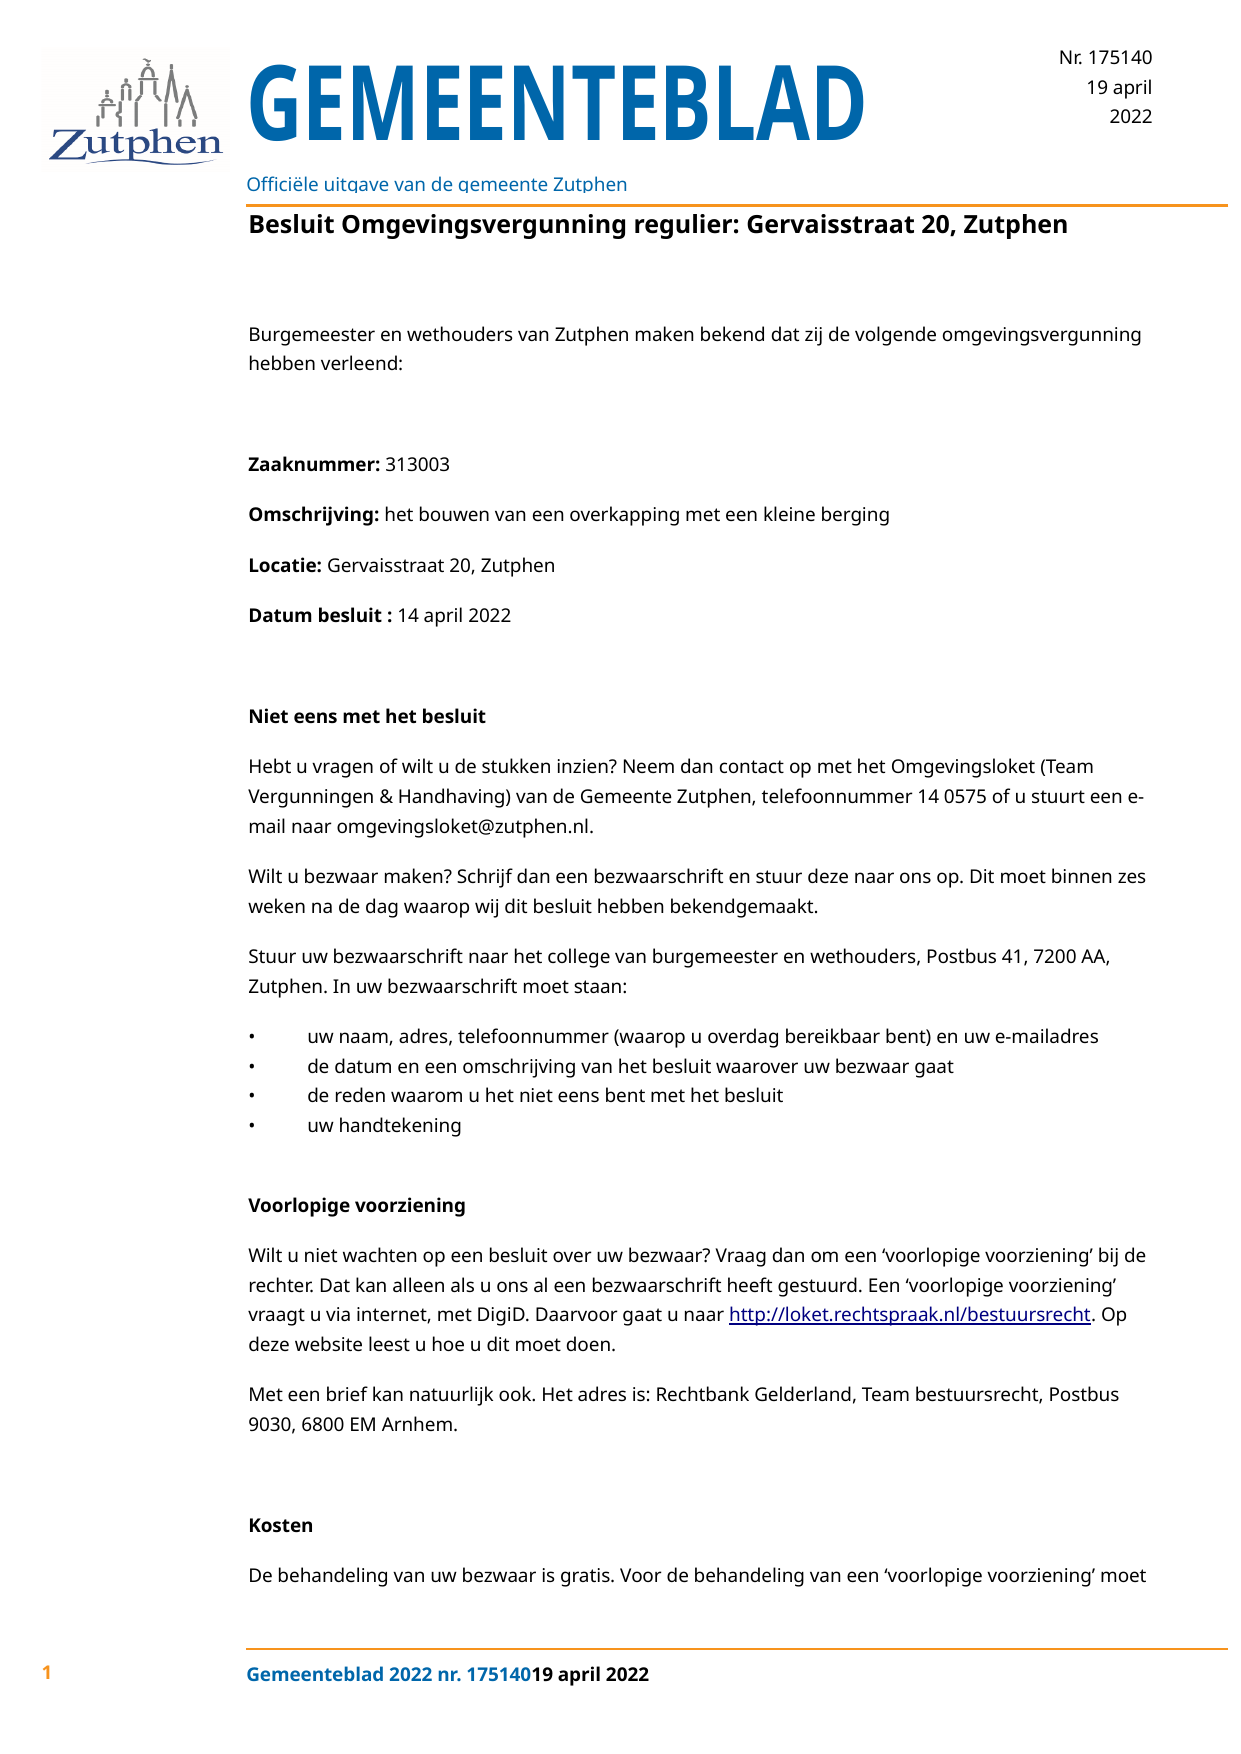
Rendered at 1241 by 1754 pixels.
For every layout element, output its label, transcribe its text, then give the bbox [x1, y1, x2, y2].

text Zaaknummer: 313003 [248, 451, 1152, 477]
text Hebt u vragen of wilt u de stukken inzien? Neem dan contact op met het Omgevingsloket (Team Vergunningen & Handhaving) van de Gemeente Zutphen, telefoonnummer 14 0575 of u stuurt een e-mail naar omgevingsloket@zutphen.nl. [248, 754, 1152, 838]
list de reden waarom u het niet eens bent met het besluit [248, 1082, 1152, 1108]
text Burgemeester en wethouders van Zutphen maken bekend dat zij de volgende omgevingsvergunning hebben verleend: [248, 321, 1152, 376]
text Besluit Omgevingsvergunning regulier: Gervaisstraat 20, Zutphen [248, 207, 1152, 241]
text Voorlopige voorziening [248, 1192, 1152, 1218]
text De behandeling van uw bezwaar is gratis. Voor de behandeling van een ‘voorlopige voorziening’ moet [248, 1562, 1152, 1588]
text Niet eens met het besluit [248, 703, 1152, 729]
text Locatie: Gervaisstraat 20, Zutphen [248, 552, 1152, 578]
text Met een brief kan natuurlijk ook. Het adres is: Rechtbank Gelderland, Team bestuursrecht, Postbus 9030, 6800 EM Arnhem. [248, 1382, 1152, 1437]
text Wilt u bezwaar maken? Schrijf dan een bezwaarschrift en stuur deze naar ons op. Dit moet binnen zes weken na de dag waarop wij dit besluit hebben bekendgemaakt. [248, 863, 1152, 918]
text Omschrijving: het bouwen van een overkapping met een kleine berging [248, 502, 1152, 527]
list uw naam, adres, telefoonnummer (waarop u overdag bereikbaar bent) en uw e-mailadres [248, 1023, 1152, 1049]
list de datum en een omschrijving van het besluit waarover uw bezwaar gaat [248, 1053, 1152, 1078]
text Datum besluit : 14 april 2022 [248, 602, 1152, 628]
list uw handtekening [248, 1112, 1152, 1138]
text Stuur uw bezwaarschrift naar het college van burgemeester en wethouders, Postbus 41, 7200 AA, Zutphen. In uw bezwaarschrift moet staan: [248, 943, 1152, 998]
picture [41, 47, 231, 172]
text Kosten [248, 1512, 1152, 1538]
text Wilt u niet wachten op een besluit over uw bezwaar? Vraag dan om een ‘voorlopige voorziening’ bij de rechter. Dat kan alleen als u ons al een bezwaarschrift heeft gestuurd. Een ‘voorlopige voorziening’ vraagt u via internet, met DigiD. Daarvoor gaat u naar http://loket.rechtspraak.nl/bestuursrecht. Op deze website leest u hoe u dit moet doen. [248, 1242, 1152, 1357]
